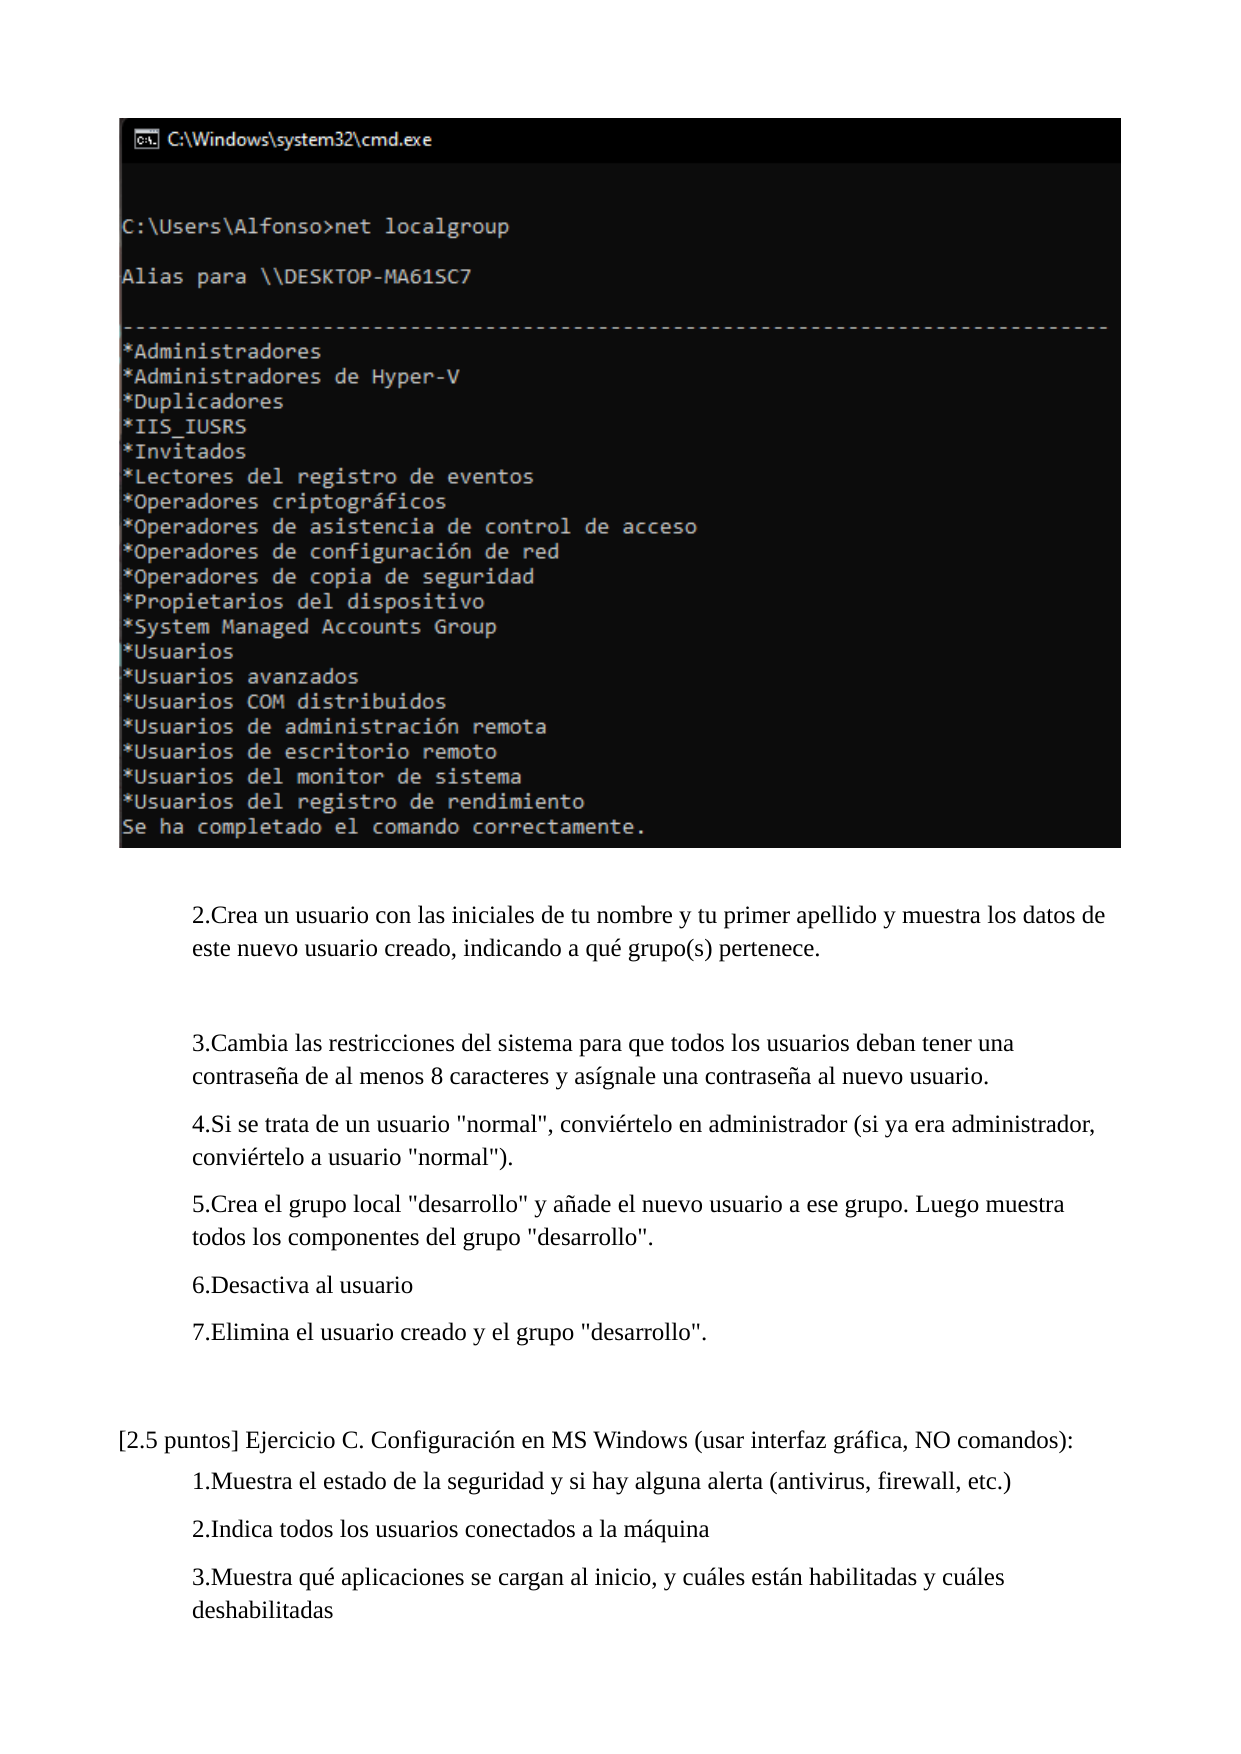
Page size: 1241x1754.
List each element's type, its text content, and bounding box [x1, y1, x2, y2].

list Si se trata de un usuario "normal", conviértelo en administrador (si ya era administrador, conviértelo a usuario "normal"). [118, 1109, 1122, 1170]
list Indica todos los usuarios conectados a la máquina [118, 1514, 1122, 1543]
list Crea el grupo local "desarrollo" y añade el nuevo usuario a ese grupo. Luego muestra todos los componentes del grupo "desarrollo". [118, 1189, 1122, 1251]
list Muestra qué aplicaciones se cargan al inicio, y cuáles están habilitadas y cuáles deshabilitadas [118, 1562, 1122, 1623]
picture [119, 118, 1121, 848]
list Muestra el estado de la seguridad y si hay alguna alerta (antivirus, firewall, etc.) [118, 1466, 1122, 1495]
list Desactiva al usuario [118, 1270, 1122, 1299]
list Crea un usuario con las iniciales de tu nombre y tu primer apellido y muestra los datos de este nuevo usuario creado, indicando a qué grupo(s) pertenece. [118, 900, 1122, 962]
subtitle [2.5 puntos] Ejercicio C. Configuración en MS Windows (usar interfaz gráfica, NO comandos): [118, 1425, 1122, 1454]
list Elimina el usuario creado y el grupo "desarrollo". [118, 1317, 1122, 1346]
list Cambia las restricciones del sistema para que todos los usuarios deban tener una contraseña de al menos 8 caracteres y asígnale una contraseña al nuevo usuario. [118, 1028, 1122, 1090]
